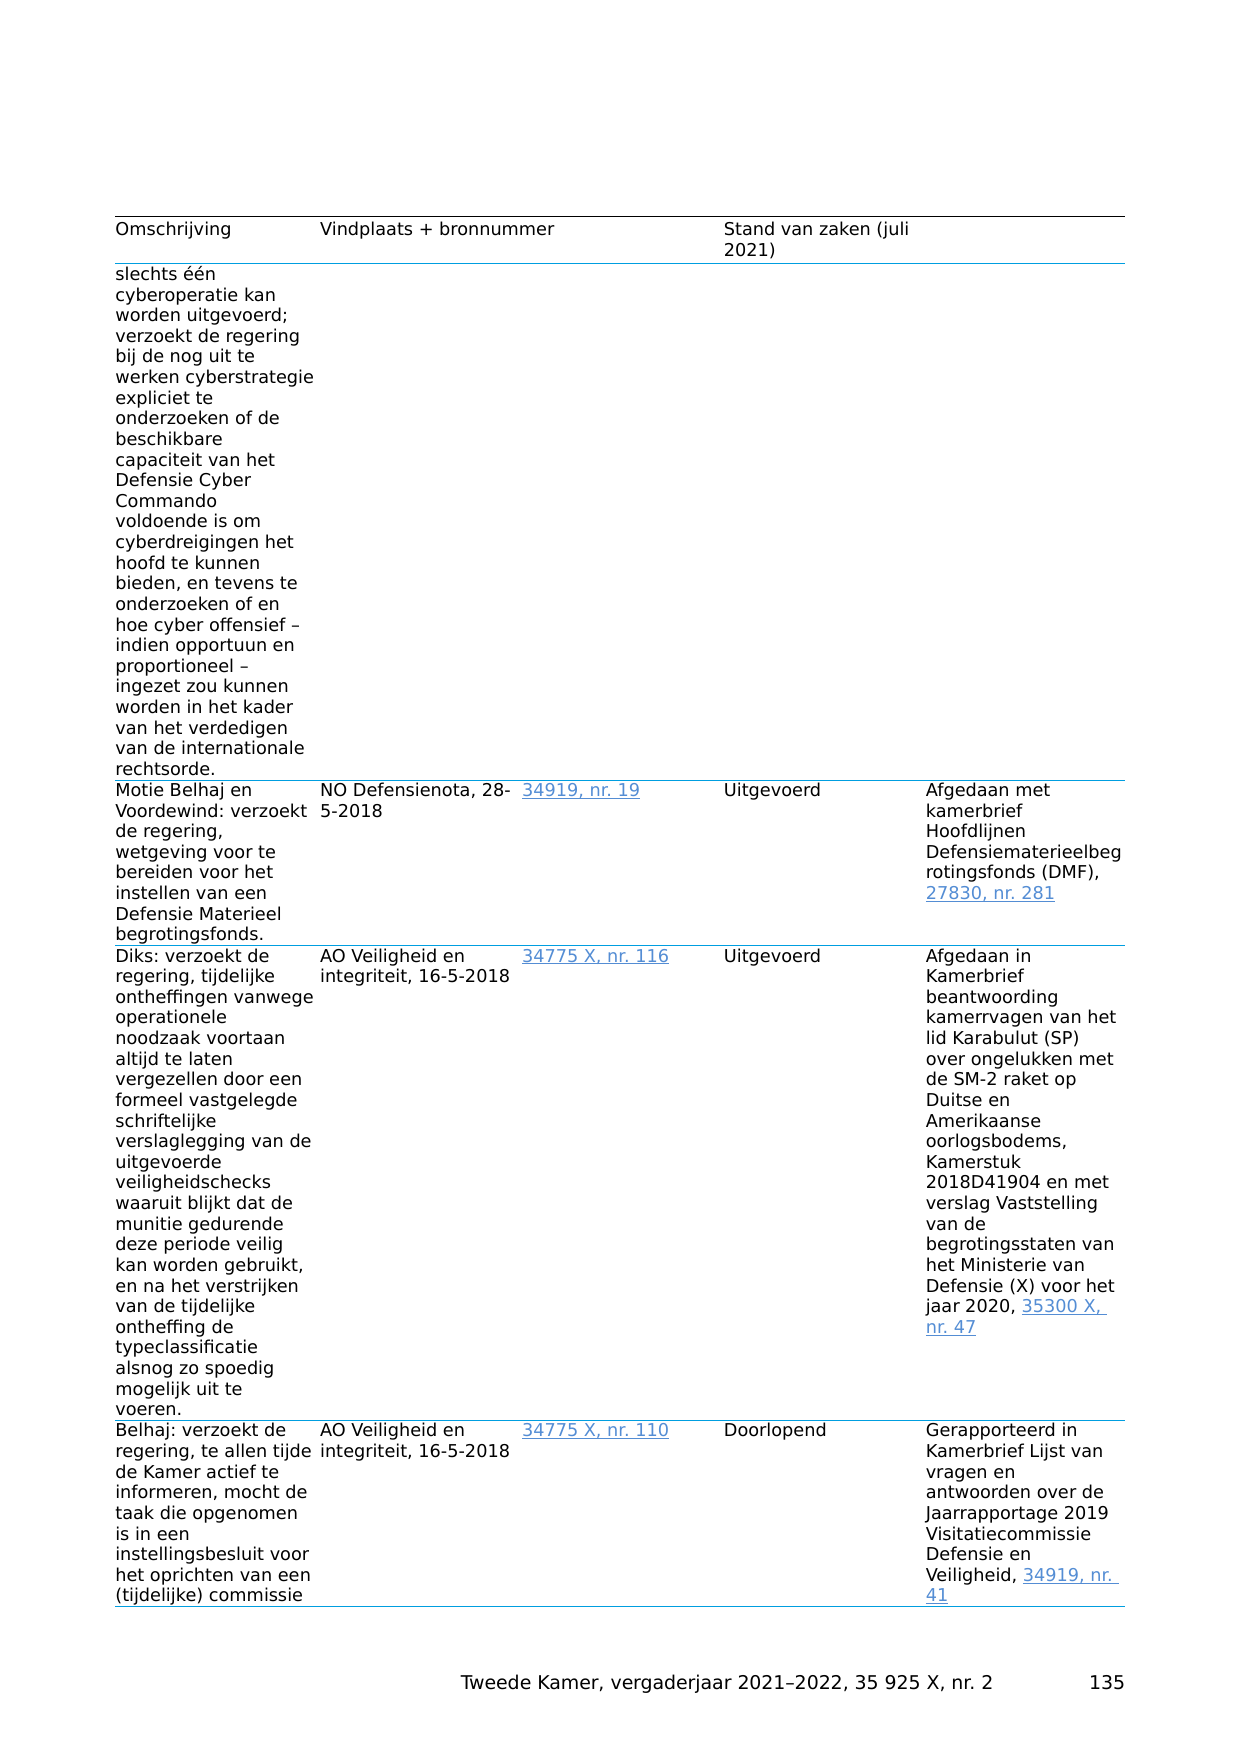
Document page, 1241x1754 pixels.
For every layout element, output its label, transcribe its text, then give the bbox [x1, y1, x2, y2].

table_cell [923, 217, 1125, 263]
table_cell Gerapporteerd in Kamerbrief Lijst van vragen en antwoorden over de Jaarrapportage 2019 Visitatiecommissie Defensie en Veiligheid, 34919, nr. 41 [923, 1421, 1125, 1606]
table_cell Afgedaan in Kamerbrief beantwoording kamerrvagen van het lid Karabulut (SP) over ongelukken met de SM-2 raket op Duitse en Amerikaanse oorlogsbodems, Kamerstuk 2018D41904 en met verslag Vaststelling van de begrotingsstaten van het Ministerie van Defensie (X) voor het jaar 2020, 35300 X, nr. 47 [923, 946, 1125, 1420]
table_cell Diks: verzoekt de regering, tijdelijke ontheffingen vanwege operationele noodzaak voortaan altijd te laten vergezellen door een formeel vastgelegde schriftelijke verslaglegging van de uitgevoerde veiligheidschecks waaruit blijkt dat de munitie gedurende deze periode veilig kan worden gebruikt, en na het verstrijken van de tijdelijke ontheffing de typeclassificatie alsnog zo spoedig mogelijk uit te voeren. [115, 946, 317, 1420]
table_cell [519, 264, 721, 779]
table_cell Afgedaan met kamerbrief Hoofdlijnen Defensiematerieelbegrotingsfonds (DMF), 27830, nr. 281 [923, 781, 1125, 945]
table_cell 34919, nr. 19 [519, 781, 721, 945]
table_cell [721, 264, 923, 779]
table_cell Doorlopend [721, 1421, 923, 1606]
table_cell AO Veiligheid en integriteit, 16-5-2018 [317, 1421, 519, 1606]
table_cell Motie Belhaj en Voordewind: verzoekt de regering, wetgeving voor te bereiden voor het instellen van een Defensie Materieel begrotingsfonds. [115, 781, 317, 945]
table_cell Omschrijving [115, 217, 317, 263]
table_cell NO Defensienota, 28-5-2018 [317, 781, 519, 945]
table_cell 34775 X, nr. 110 [519, 1421, 721, 1606]
table_cell Vindplaats + bronnummer [317, 217, 721, 263]
table_cell Uitgevoerd [721, 781, 923, 945]
table_cell [317, 264, 519, 779]
table_cell AO Veiligheid en integriteit, 16-5-2018 [317, 946, 519, 1420]
table_cell [923, 264, 1125, 779]
table_cell Stand van zaken (juli 2021) [721, 217, 923, 263]
table_header Tabel 52 Door de Staten-Generaal aanvaarde moties [115, 191, 1125, 216]
table_cell Belhaj: verzoekt de regering, te allen tijde de Kamer actief te informeren, mocht de taak die opgenomen is in een instellingsbesluit voor het oprichten van een (tijdelijke) commissie [115, 1421, 317, 1606]
table_cell Uitgevoerd [721, 946, 923, 1420]
table_cell slechts één cyberoperatie kan worden uitgevoerd; verzoekt de regering bij de nog uit te werken cyberstrategie expliciet te onderzoeken of de beschikbare capaciteit van het Defensie Cyber Commando voldoende is om cyberdreigingen het hoofd te kunnen bieden, en tevens te onderzoeken of en hoe cyber offensief – indien opportuun en proportioneel – ingezet zou kunnen worden in het kader van het verdedigen van de internationale rechtsorde. [115, 264, 317, 779]
table_cell 34775 X, nr. 116 [519, 946, 721, 1420]
